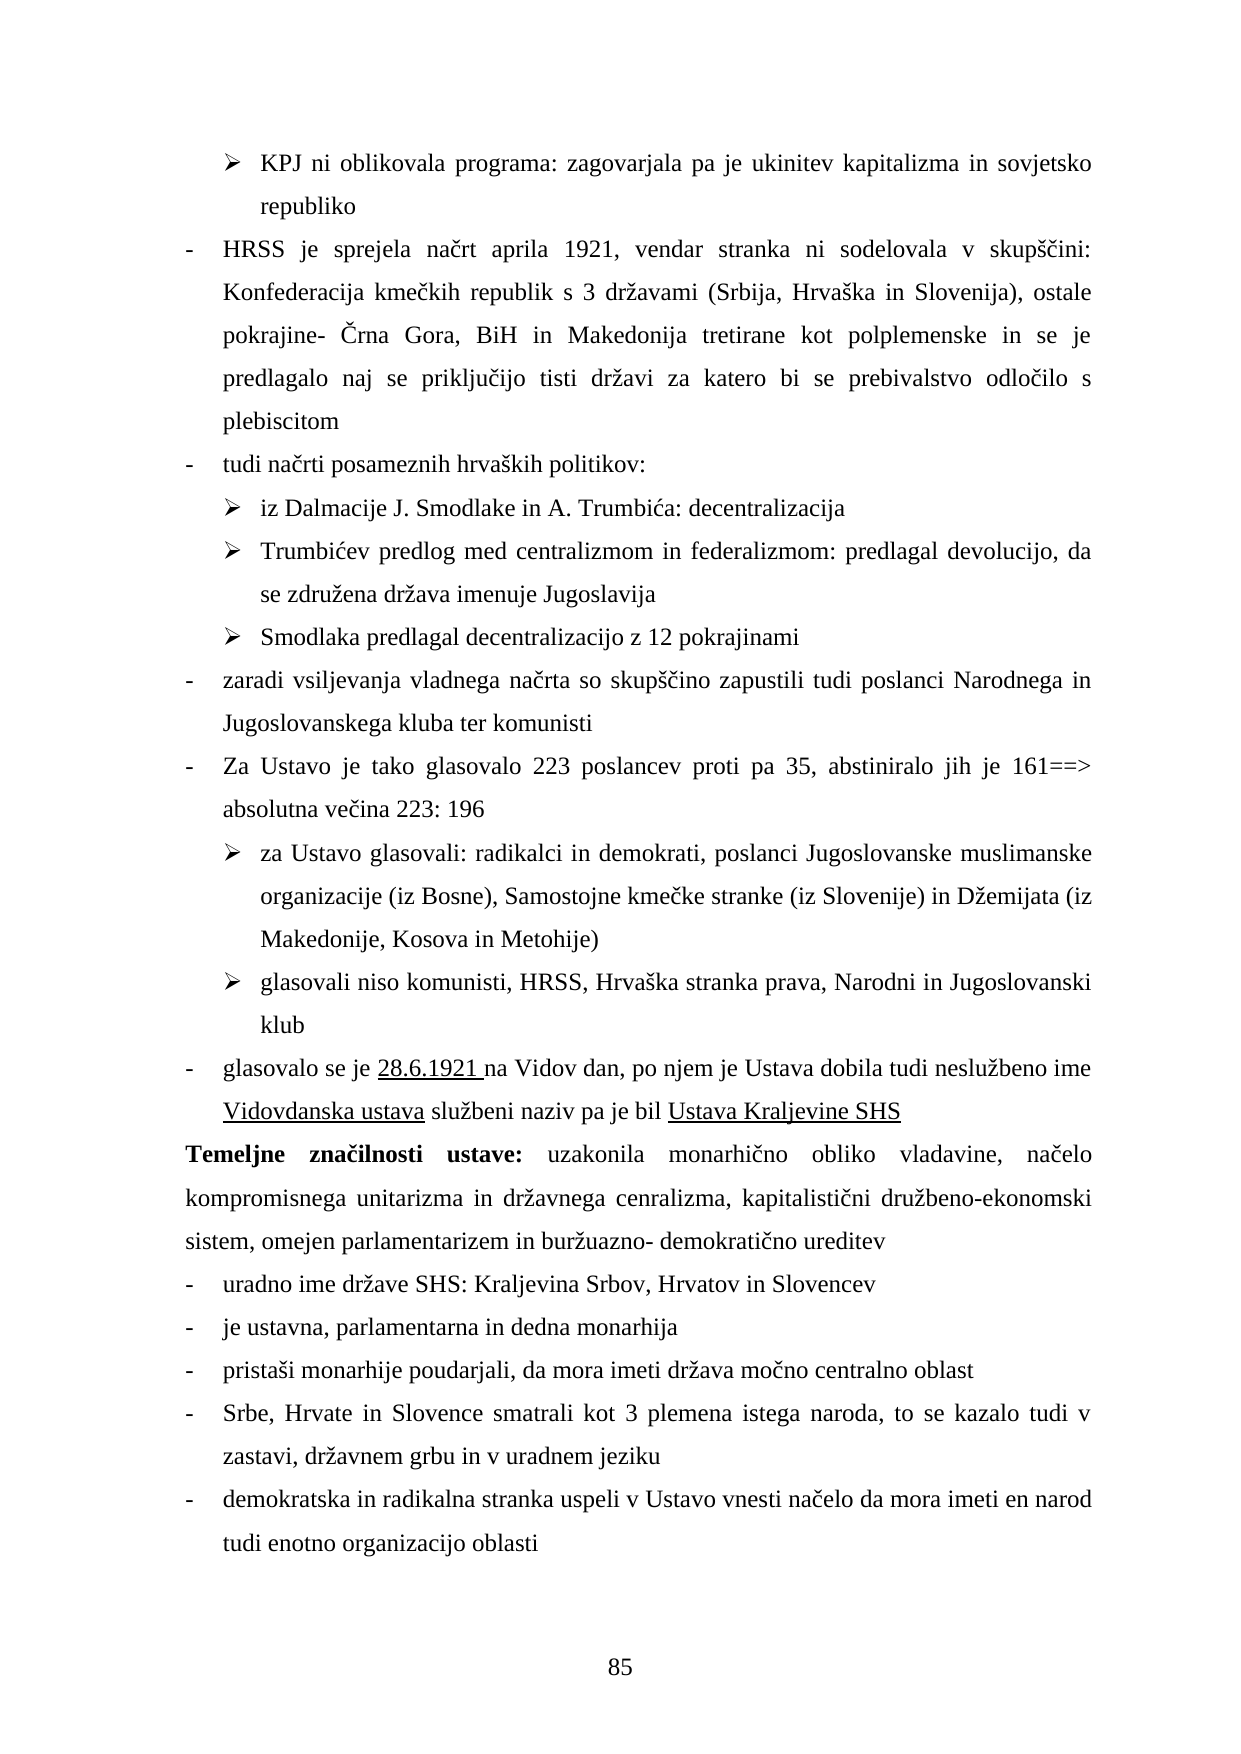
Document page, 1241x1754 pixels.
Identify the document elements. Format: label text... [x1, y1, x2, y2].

list zaradi vsiljevanja vladnega načrta so skupščino zapustili tudi poslanci Narodnega in Jugoslovanskega kluba ter komunisti [185, 665, 1092, 737]
list Za Ustavo je tako glasovalo 223 poslancev proti pa 35, abstiniralo jih je 161==> absolutna večina 223: 196 [185, 751, 1092, 823]
list HRSS je sprejela načrt aprila 1921, vendar stranka ni sodelovala v skupščini: Konfederacija kmečkih republik s 3 državami (Srbija, Hrvaška in Slovenija), ostale pokrajine- Črna Gora, BiH in Makedonija tretirane kot polplemenske in se je predlagalo naj se priključijo tisti državi za katero bi se prebivalstvo odločilo s plebiscitom [185, 234, 1092, 435]
list pristaši monarhije poudarjali, da mora imeti država močno centralno oblast [185, 1355, 1092, 1384]
list je ustavna, parlamentarna in dedna monarhija [185, 1312, 1092, 1341]
list glasovalo se je 28.6.1921 na Vidov dan, po njem je Ustava dobila tudi neslužbeno ime Vidovdanska ustava službeni naziv pa je bil Ustava Kraljevine SHS [185, 1053, 1092, 1125]
list Trumbićev predlog med centralizmom in federalizmom: predlagal devolucijo, da se združena država imenuje Jugoslavija [223, 536, 1092, 608]
list iz Dalmacije J. Smodlake in A. Trumbića: decentralizacija [223, 493, 1092, 521]
list glasovali niso komunisti, HRSS, Hrvaška stranka prava, Narodni in Jugoslovanski klub [223, 967, 1092, 1039]
list Srbe, Hrvate in Slovence smatrali kot 3 plemena istega naroda, to se kazalo tudi v zastavi, državnem grbu in v uradnem jeziku [185, 1398, 1092, 1470]
list tudi načrti posameznih hrvaških politikov: [185, 449, 1092, 478]
text Temeljne značilnosti ustave: uzakonila monarhično obliko vladavine, načelo kompromisnega unitarizma in državnega cenralizma, kapitalistični družbeno-ekonomski sistem, omejen parlamentarizem in buržuazno- demokratično ureditev [185, 1139, 1092, 1254]
list za Ustavo glasovali: radikalci in demokrati, poslanci Jugoslovanske muslimanske organizacije (iz Bosne), Samostojne kmečke stranke (iz Slovenije) in Džemijata (iz Makedonije, Kosova in Metohije) [223, 838, 1092, 953]
list Smodlaka predlagal decentralizacijo z 12 pokrajinami [223, 622, 1092, 651]
list KPJ ni oblikovala programa: zagovarjala pa je ukinitev kapitalizma in sovjetsko republiko [223, 148, 1092, 219]
list demokratska in radikalna stranka uspeli v Ustavo vnesti načelo da mora imeti en narod tudi enotno organizacijo oblasti [185, 1484, 1092, 1556]
list uradno ime države SHS: Kraljevina Srbov, Hrvatov in Slovencev [185, 1269, 1092, 1298]
